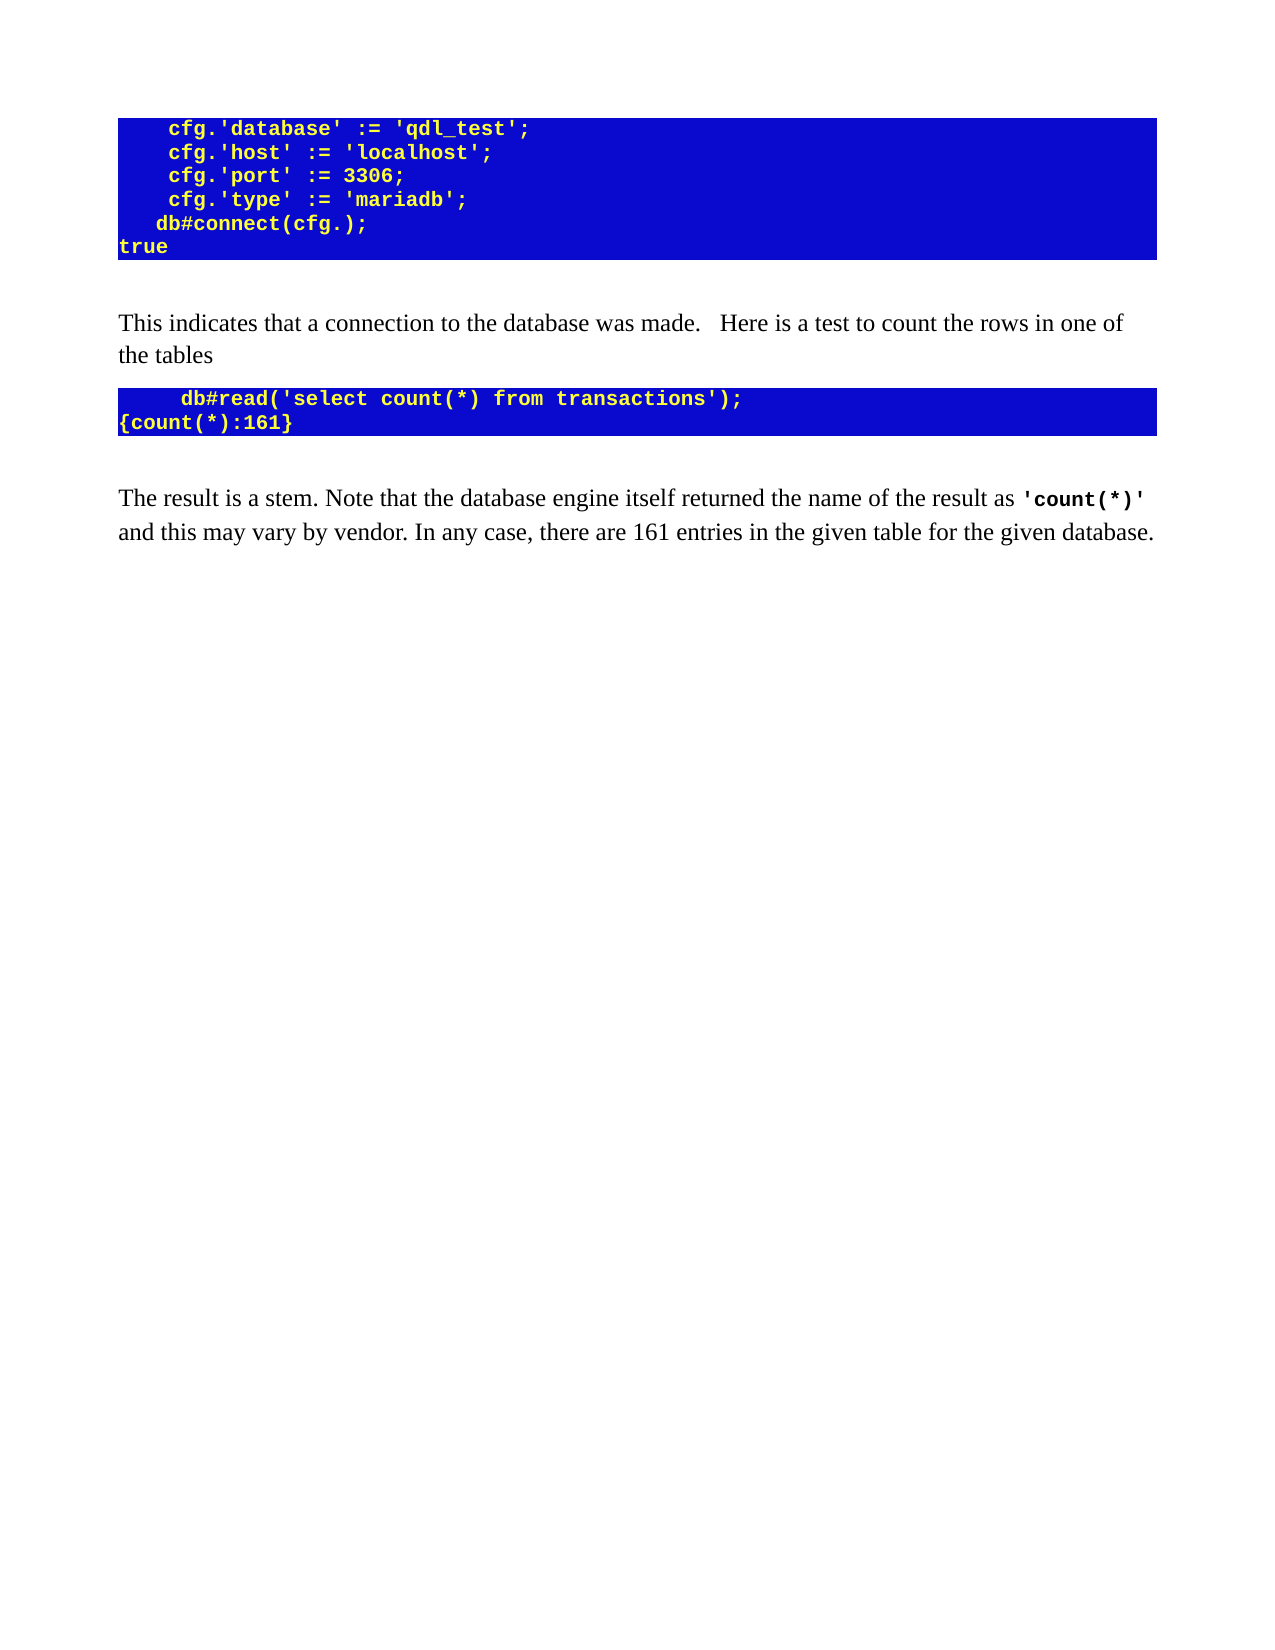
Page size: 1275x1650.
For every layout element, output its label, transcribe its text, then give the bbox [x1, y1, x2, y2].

text db#connect(cfg.); [118, 213, 1157, 236]
text cfg.'database' := 'qdl_test'; [118, 118, 1157, 142]
text db#read('select count(*) from transactions'); [118, 388, 1157, 412]
text cfg.'type' := 'mariadb'; [118, 189, 1157, 213]
text cfg.'port' := 3306; [118, 165, 1157, 189]
text cfg.'host' := 'localhost'; [118, 142, 1157, 165]
text {count(*):161} [118, 412, 1157, 436]
text This indicates that a connection to the database was made. Here is a test to count the rows in one of the tables [118, 308, 1157, 369]
text The result is a stem. Note that the database engine itself returned the name of the result as 'count(*)' and this may vary by vendor. In any case, there are 161 entries in the given table for the given database. [118, 483, 1157, 546]
text true [118, 236, 1157, 260]
